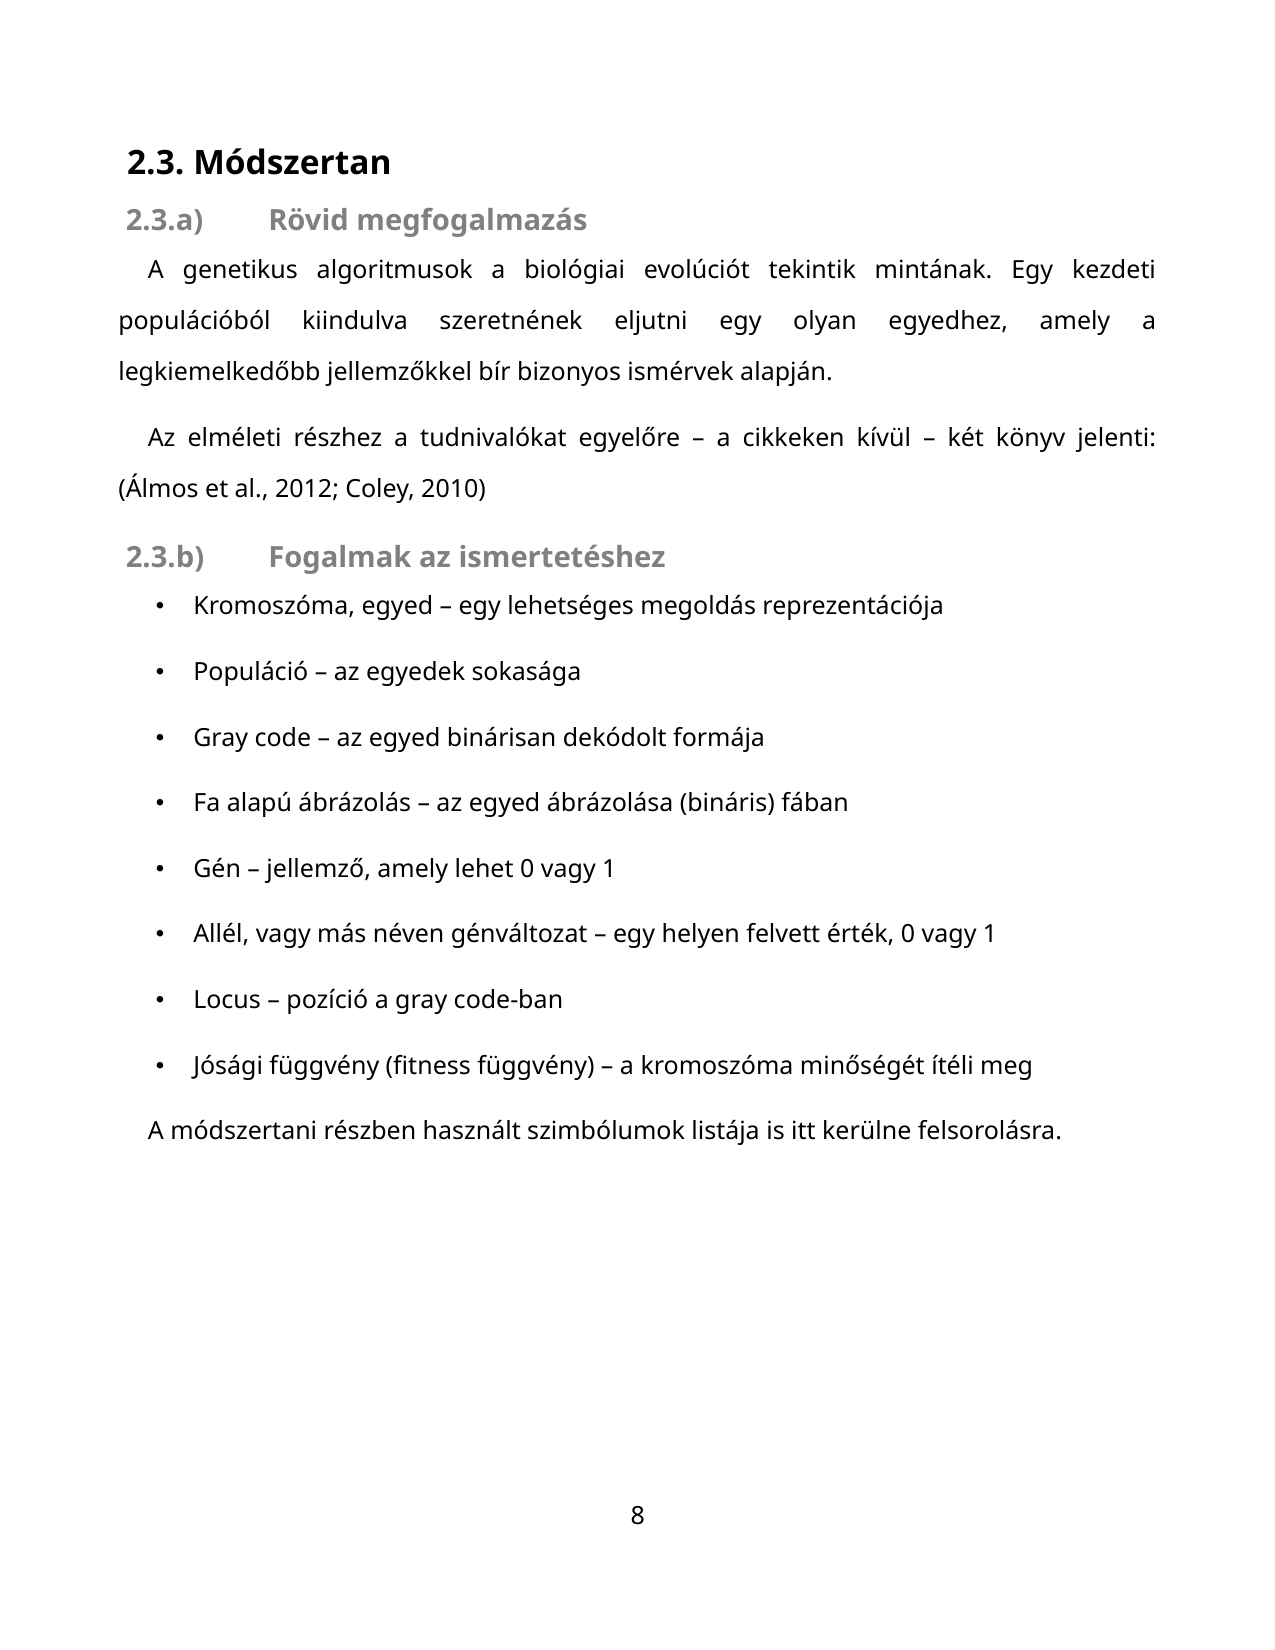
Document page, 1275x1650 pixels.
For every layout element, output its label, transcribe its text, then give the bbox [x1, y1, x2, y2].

text A módszertani részben használt szimbólumok listája is itt kerülne felsorolásra. [118, 1113, 1157, 1147]
list Jósági függvény (fitness függvény) – a kromoszóma minőségét ítéli meg [156, 1047, 1157, 1081]
list Locus – pozíció a gray code-ban [156, 982, 1157, 1016]
text Az elméleti részhez a tudnivalókat egyelőre – a cikkeken kívül – két könyv jelenti: (Álmos et al., 2012; Coley, 2010) [118, 419, 1157, 504]
list Gén – jellemző, amely lehet 0 vagy 1 [156, 851, 1157, 884]
subtitle Módszertan [118, 139, 1157, 185]
list Fa alapú ábrázolás – az egyed ábrázolása (bináris) fában [156, 785, 1157, 819]
list Gray code – az egyed binárisan dekódolt formája [156, 719, 1157, 753]
subtitle Rövid megfogalmazás [118, 199, 1157, 239]
subtitle Fogalmak az ismertetéshez [118, 536, 1157, 576]
list Populáció – az egyedek sokasága [156, 654, 1157, 688]
list Allél, vagy más néven génváltozat – egy helyen felvett érték, 0 vagy 1 [156, 916, 1157, 950]
list Kromoszóma, egyed – egy lehetséges megoldás reprezentációja [156, 588, 1157, 622]
text A genetikus algoritmusok a biológiai evolúciót tekintik mintának. Egy kezdeti populációból kiindulva szeretnének eljutni egy olyan egyedhez, amely a legkiemelkedőbb jellemzőkkel bír bizonyos ismérvek alapján. [118, 251, 1157, 388]
